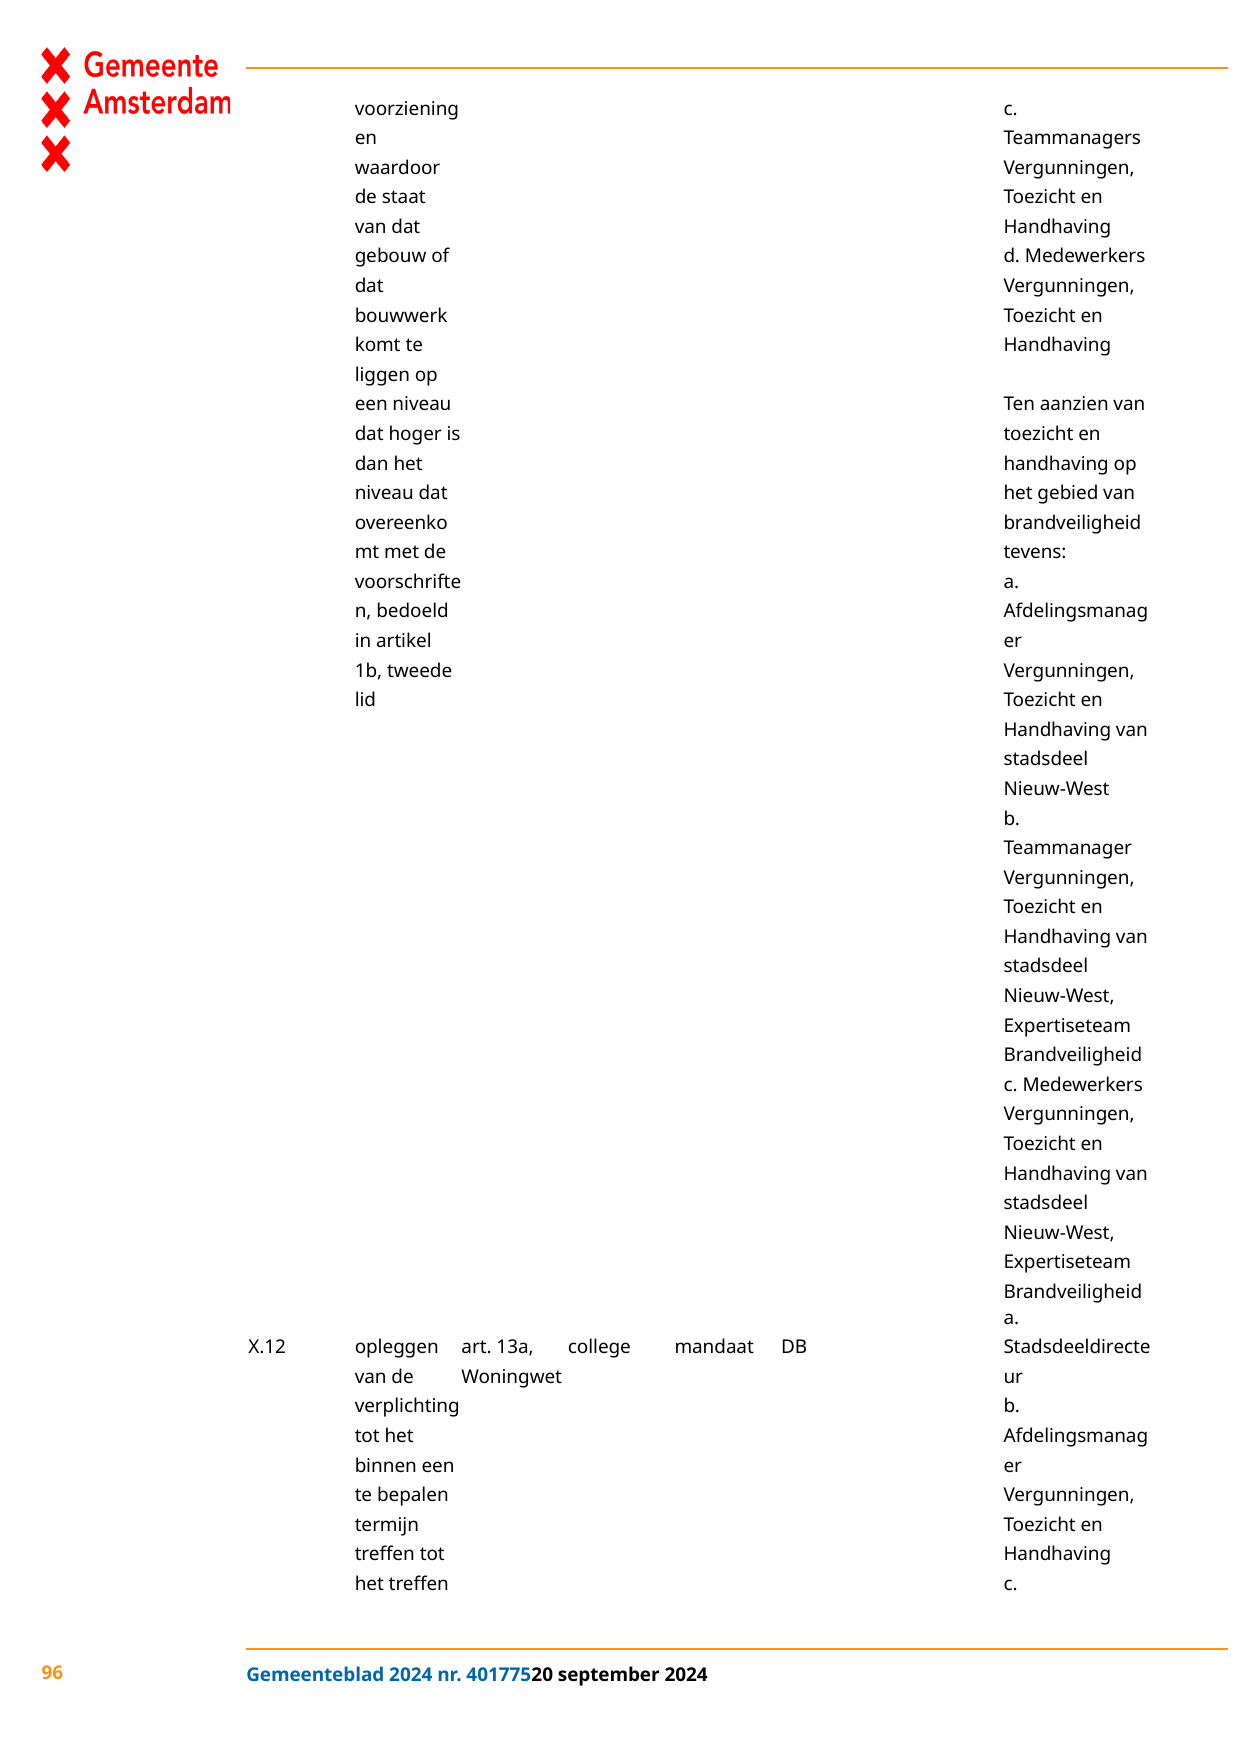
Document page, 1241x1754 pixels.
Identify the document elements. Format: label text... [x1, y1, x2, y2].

table_cell [674, 95, 781, 1304]
table_cell [248, 95, 354, 1304]
table_cell mandaat [674, 1304, 781, 1596]
table_cell DB [781, 1304, 887, 1596]
table_cell a. Stadsdeeldirecteur b. Afdelingsmanager Vergunningen, Toezicht en Handhaving c. [1003, 1304, 1152, 1596]
table_cell art. 13a, Woningwet [461, 1304, 568, 1596]
table_cell opleggen van de verplichting tot het binnen een te bepalen termijn treffen tot het treffen [355, 1304, 461, 1596]
table_cell college [568, 1304, 674, 1596]
table_cell voorzieningen waardoor de staat van dat gebouw of dat bouwwerk komt te liggen op een niveau dat hoger is dan het niveau dat overeenkomt met de voorschriften, bedoeld in artikel 1b, tweede lid [355, 95, 461, 1304]
table_cell [461, 95, 568, 1304]
table_cell [888, 1304, 1003, 1596]
table_cell [888, 95, 1003, 1304]
table_cell [781, 95, 887, 1304]
table_cell X.12 [248, 1304, 354, 1596]
picture [41, 47, 231, 172]
table_cell [568, 95, 674, 1304]
table_cell c. Teammanagers Vergunningen, Toezicht en Handhaving d. Medewerkers Vergunningen, Toezicht en Handhaving Ten aanzien van toezicht en handhaving op het gebied van brandveiligheid tevens: a. Afdelingsmanager Vergunningen, Toezicht en Handhaving van stadsdeel Nieuw-West b. Teammanager Vergunningen, Toezicht en Handhaving van stadsdeel Nieuw-West, Expertiseteam Brandveiligheid c. Medewerkers Vergunningen, Toezicht en Handhaving van stadsdeel Nieuw-West, Expertiseteam Brandveiligheid [1003, 95, 1152, 1304]
